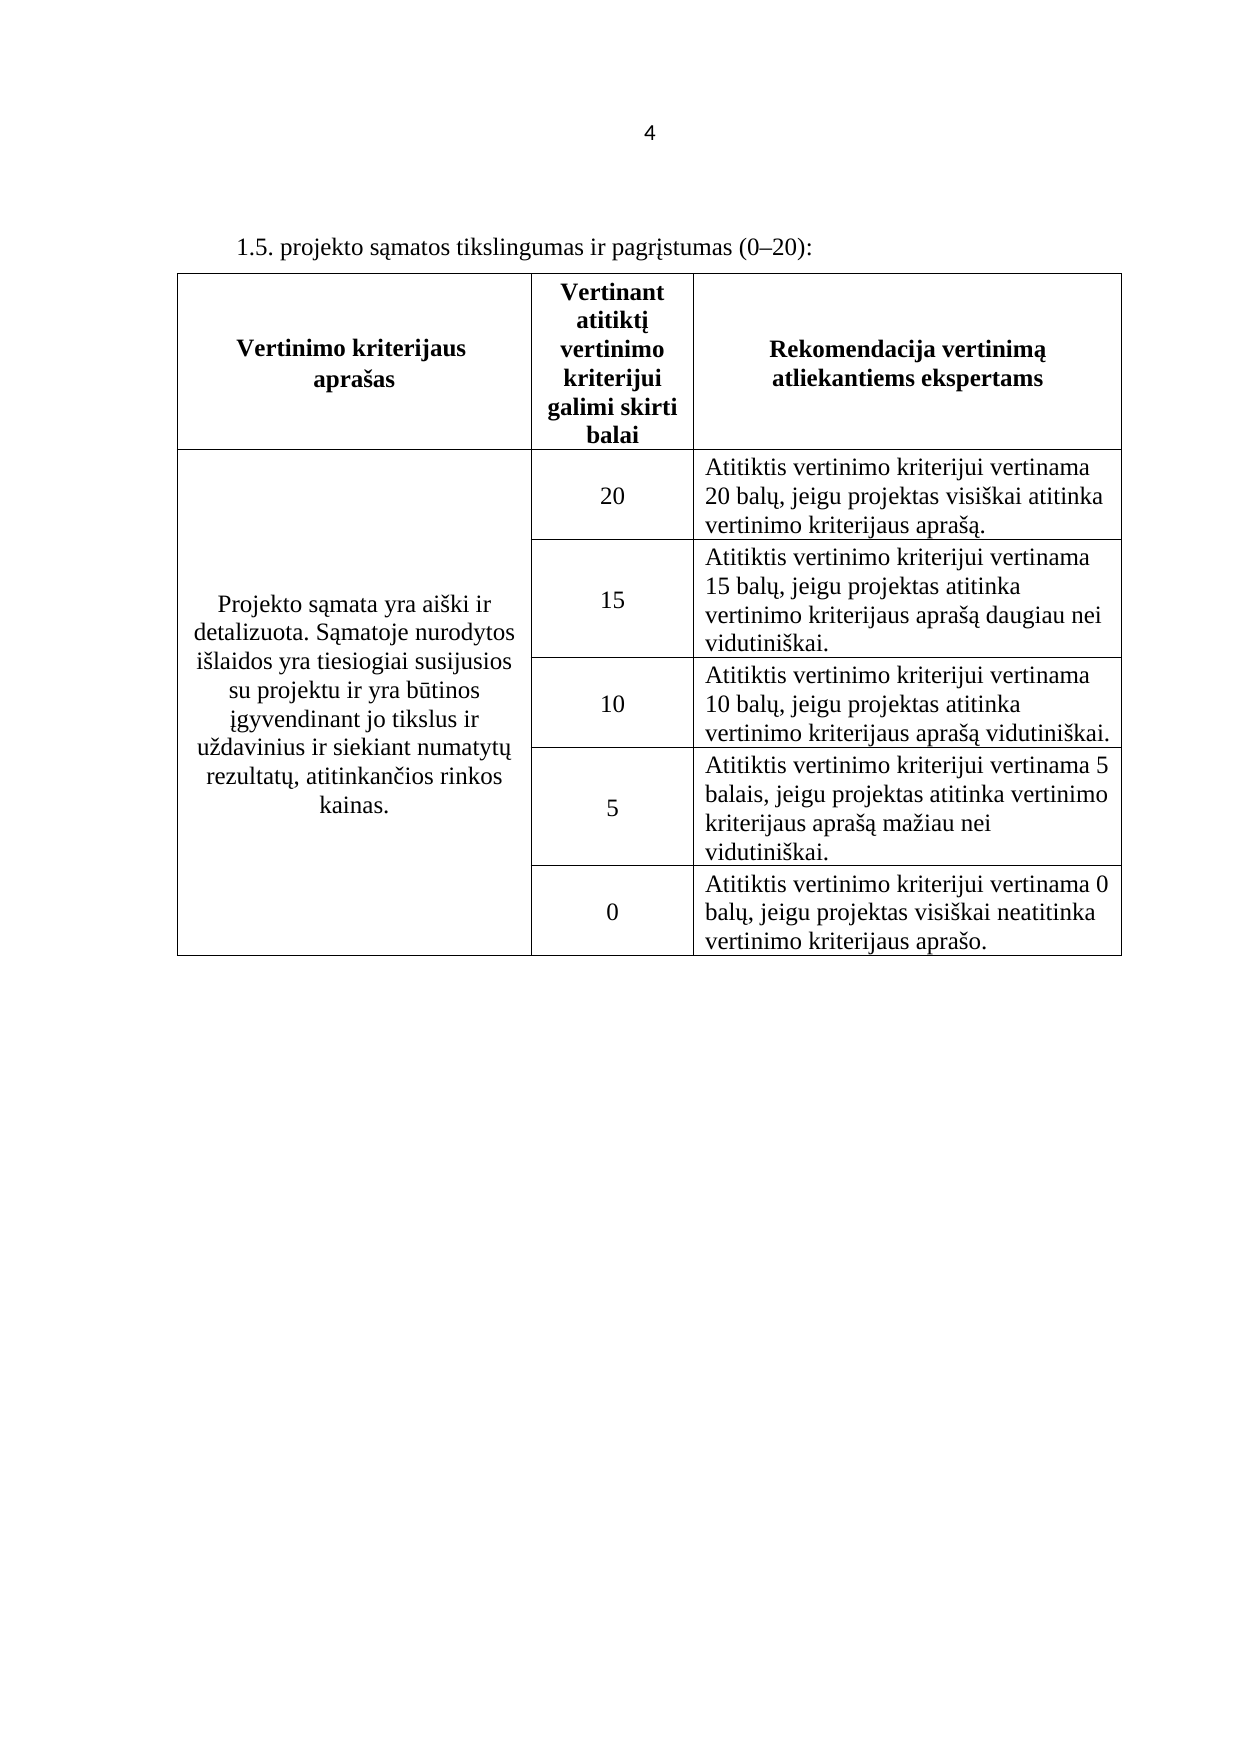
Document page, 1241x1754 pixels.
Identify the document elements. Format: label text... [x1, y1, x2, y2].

table_cell 0 [532, 866, 693, 955]
table_cell 20 [532, 450, 693, 539]
table_header Vertinant atitiktį vertinimo kriterijui galimi skirti balai [532, 274, 693, 449]
text 1.5. projekto sąmatos tikslingumas ir pagrįstumas (0–20): [177, 232, 1122, 261]
table_header Vertinimo kriterijaus aprašas [178, 274, 531, 449]
table_cell 5 [532, 748, 693, 865]
table_cell Atitiktis vertinimo kriterijui vertinama 20 balų, jeigu projektas visiškai atitinka vertinimo kriterijaus aprašą. [694, 450, 1121, 539]
table_header Rekomendacija vertinimą atliekantiems ekspertams [694, 274, 1121, 449]
table_cell Atitiktis vertinimo kriterijui vertinama 0 balų, jeigu projektas visiškai neatitinka vertinimo kriterijaus aprašo. [694, 866, 1121, 955]
table_cell Atitiktis vertinimo kriterijui vertinama 10 balų, jeigu projektas atitinka vertinimo kriterijaus aprašą vidutiniškai. [694, 658, 1121, 747]
table_cell 10 [532, 658, 693, 747]
table_cell Atitiktis vertinimo kriterijui vertinama 5 balais, jeigu projektas atitinka vertinimo kriterijaus aprašą mažiau nei vidutiniškai. [694, 748, 1121, 865]
table_cell Atitiktis vertinimo kriterijui vertinama 15 balų, jeigu projektas atitinka vertinimo kriterijaus aprašą daugiau nei vidutiniškai. [694, 540, 1121, 657]
table_cell 15 [532, 540, 693, 657]
table_cell Projekto sąmata yra aiški ir detalizuota. Sąmatoje nurodytos išlaidos yra tiesiogiai susijusios su projektu ir yra būtinos įgyvendinant jo tikslus ir uždavinius ir siekiant numatytų rezultatų, atitinkančios rinkos kainas. [178, 450, 531, 955]
